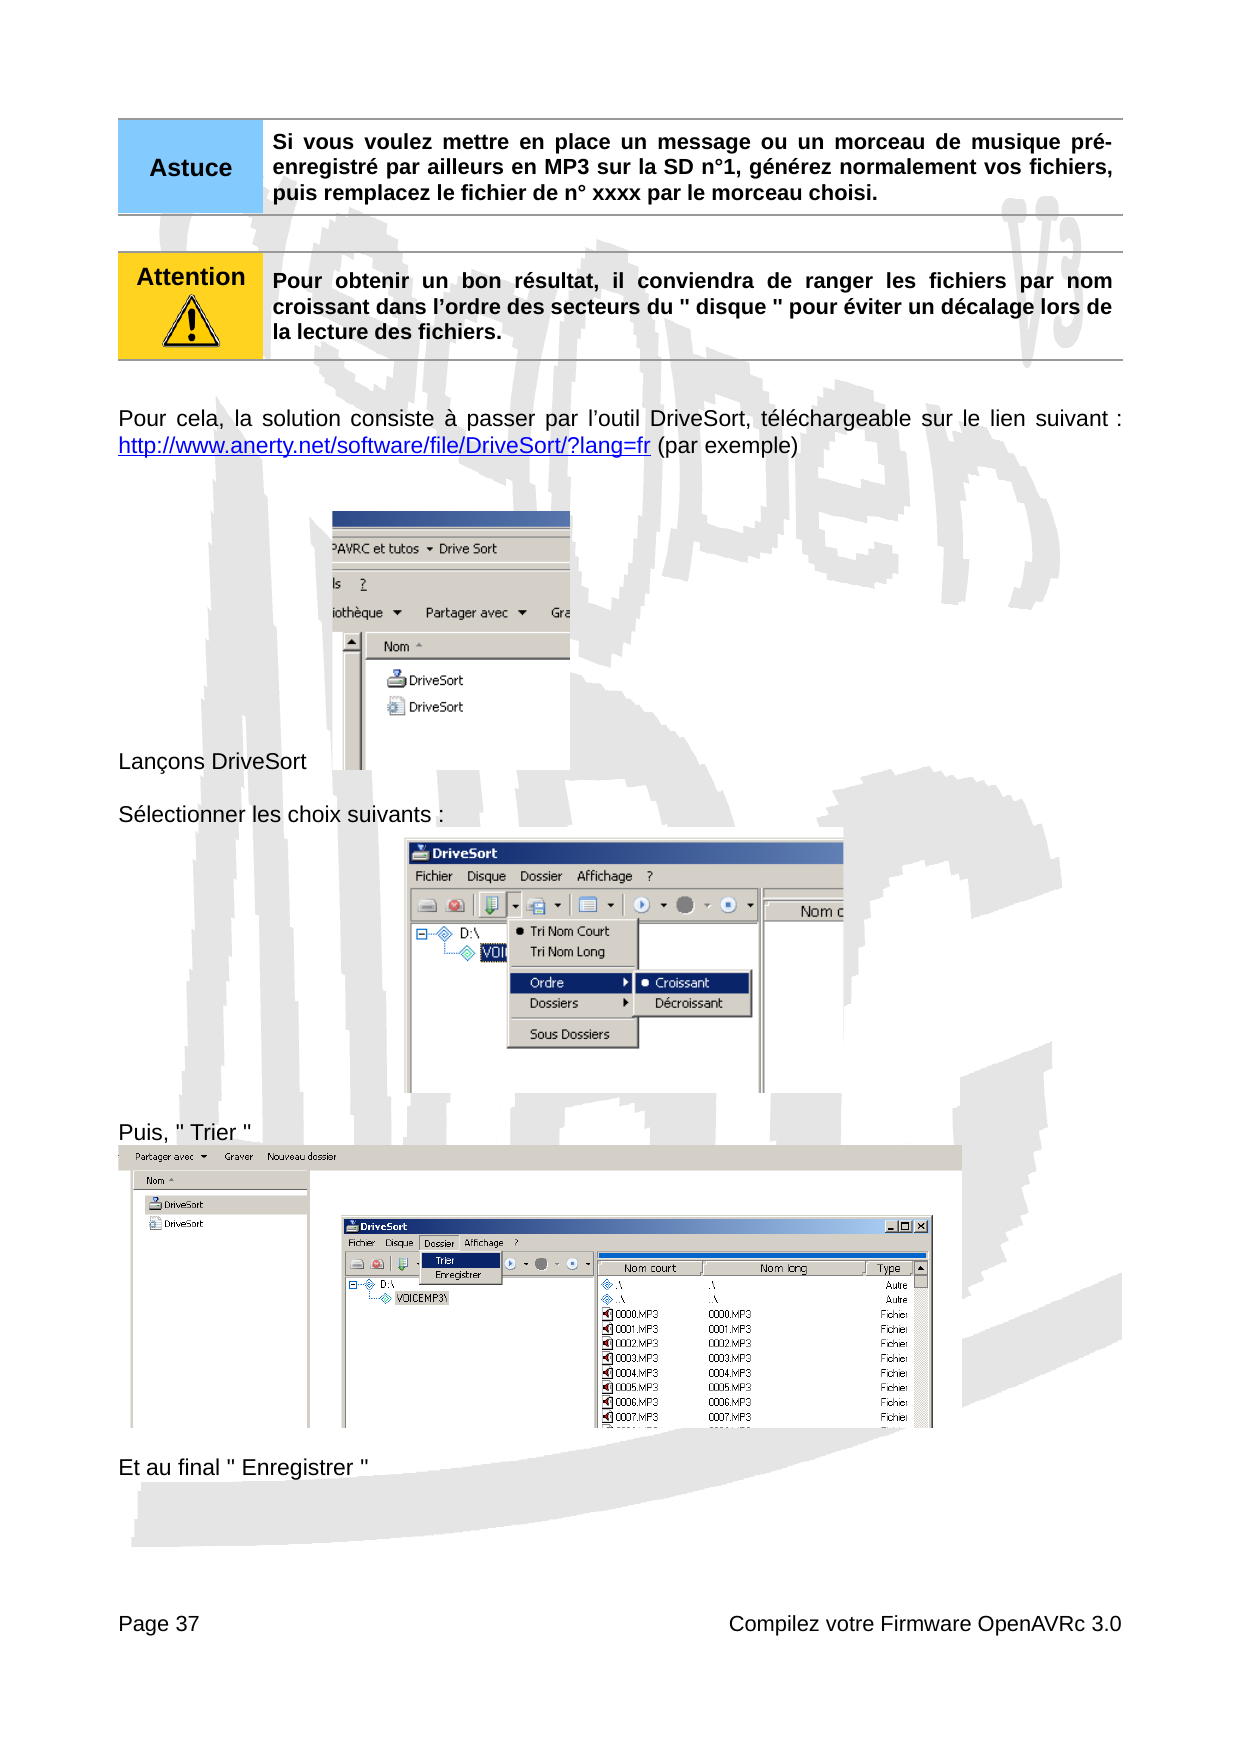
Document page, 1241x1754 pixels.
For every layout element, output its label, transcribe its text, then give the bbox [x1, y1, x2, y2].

table_header Si vous voulez mettre en place un message ou un morceau de musique pré-enregistré par ailleurs en MP3 sur la SD n°1, générez normalement vos fichiers, puis remplacez le fichier de n° xxxx par le morceau choisi. [264, 120, 1122, 213]
text Pour cela, la solution consiste à passer par l’outil DriveSort, téléchargeable sur le lien suivant : http://www.anerty.net/software/file/DriveSort/?lang=fr (par exemple) [118, 405, 1122, 458]
picture [158, 290, 224, 351]
text Puis, '' Trier '' [118, 1119, 1122, 1145]
table_header Attention [118, 253, 263, 359]
text Sélectionner les choix suivants : [118, 801, 1122, 827]
text Et au final '' Enregistrer '' [118, 1454, 1122, 1480]
text Lançons DriveSort [118, 511, 1122, 774]
table_header Pour obtenir un bon résultat, il conviendra de ranger les fichiers par nom croissant dans l’ordre des secteurs du '' disque '' pour éviter un décalage lors de la lecture des fichiers. [264, 253, 1122, 359]
table_header Astuce [118, 120, 263, 213]
